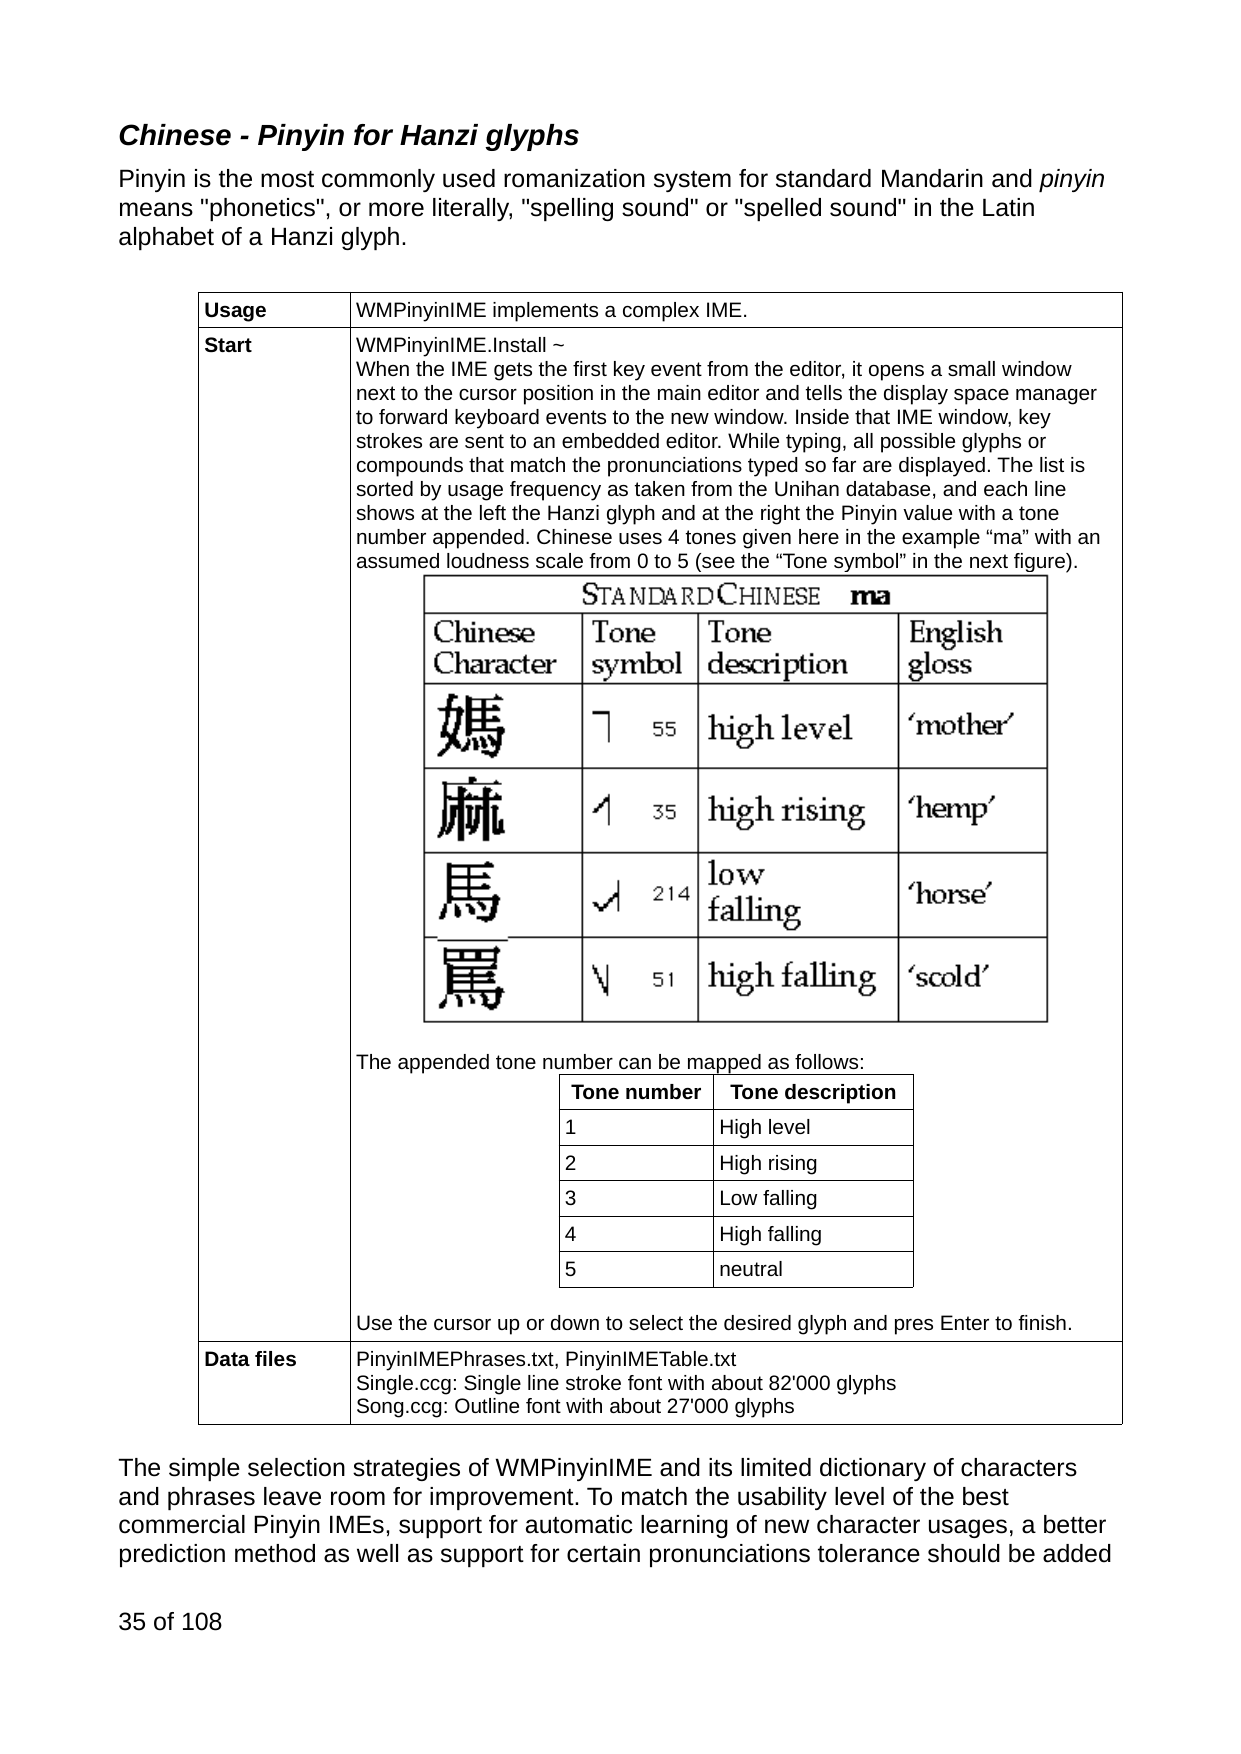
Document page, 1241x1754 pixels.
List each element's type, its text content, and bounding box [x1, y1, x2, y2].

table_cell High rising [714, 1146, 913, 1180]
table_cell 1 [560, 1110, 713, 1145]
table_cell 2 [560, 1146, 713, 1180]
text The simple selection strategies of WMPinyinIME and its limited dictionary of characters and phrases leave room for improvement. To match the usability level of the best commercial Pinyin IMEs, support for automatic learning of new character usages, a better prediction method as well as support for certain pronunciations tolerance should be added [118, 1453, 1122, 1568]
table_header Tone description [714, 1075, 913, 1109]
table_cell Start [199, 328, 350, 1341]
table_cell WMPinyinIME.Install ~ When the IME gets the first key event from the editor, it opens a small window next to the cursor position in the main editor and tells the display space manager to forward keyboard events to the new window. Inside that IME window, key strokes are sent to an embedded editor. While typing, all possible glyphs or compounds that match the pronunciations typed so far are displayed. The list is sorted by usage frequency as taken from the Unihan database, and each line shows at the left the Hanzi glyph and at the right the Pinyin value with a tone number appended. Chinese uses 4 tones given here in the example “ma” with an assumed loudness scale from 0 to 5 (see the “Tone symbol” in the next figure). The appended tone number can be mapped as follows: Use the cursor up or down to select the desired glyph and pres Enter to finish. [351, 328, 1122, 1341]
table_header Tone number [560, 1075, 713, 1109]
table_cell Low falling [714, 1181, 913, 1216]
table_cell PinyinIMEPhrases.txt, PinyinIMETable.txt Single.ccg: Single line stroke font with about 82'000 glyphs Song.ccg: Outline font with about 27'000 glyphs [351, 1342, 1122, 1424]
table_cell Data files [199, 1342, 350, 1424]
picture [419, 572, 1053, 1026]
table_cell 4 [560, 1217, 713, 1251]
table_cell High falling [714, 1217, 913, 1251]
subtitle Chinese - Pinyin for Hanzi glyphs [118, 118, 1122, 152]
table_cell 3 [560, 1181, 713, 1216]
text Pinyin is the most commonly used romanization system for standard Mandarin and pinyin means "phonetics", or more literally, "spelling sound" or "spelled sound" in the Latin alphabet of a Hanzi glyph. [118, 164, 1122, 250]
table_header Usage [199, 293, 350, 327]
table_cell High level [714, 1110, 913, 1145]
table_cell 5 [560, 1252, 713, 1287]
table_cell neutral [714, 1252, 913, 1287]
table_header WMPinyinIME implements a complex IME. [351, 293, 1122, 327]
